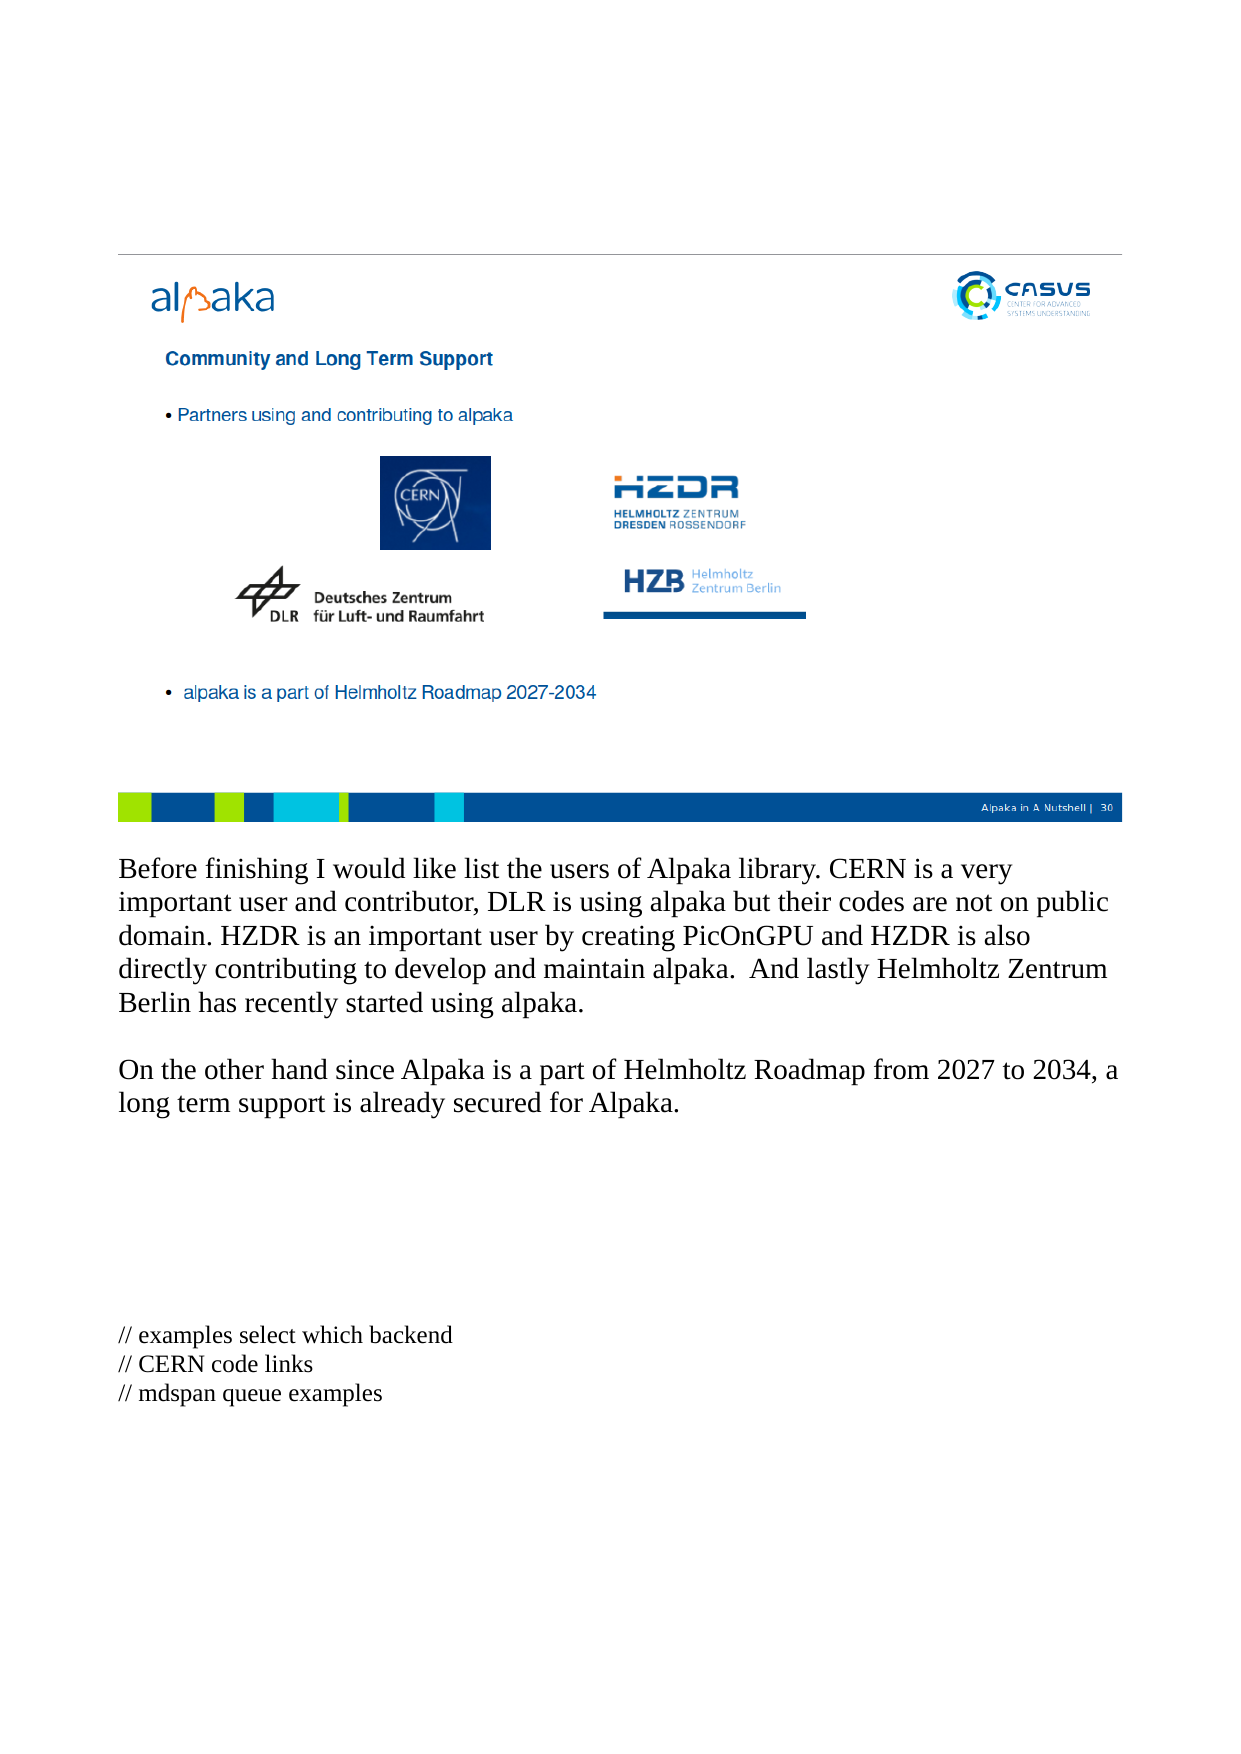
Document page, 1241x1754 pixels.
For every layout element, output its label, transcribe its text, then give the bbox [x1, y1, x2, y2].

text // mdspan queue examples [118, 1378, 1122, 1407]
text On the other hand since Alpaka is a part of Helmholtz Roadmap from 2027 to 2034, a long term support is already secured for Alpaka. [118, 1052, 1122, 1119]
text // examples select which backend [118, 1320, 1122, 1349]
picture [118, 254, 1123, 822]
text Before finishing I would like list the users of Alpaka library. CERN is a very important user and contributor, DLR is using alpaka but their codes are not on public domain. HZDR is an important user by creating PicOnGPU and HZDR is also directly contributing to develop and maintain alpaka. And lastly Helmholtz Zentrum Berlin has recently started using alpaka. [118, 851, 1122, 1018]
text // CERN code links [118, 1349, 1122, 1378]
